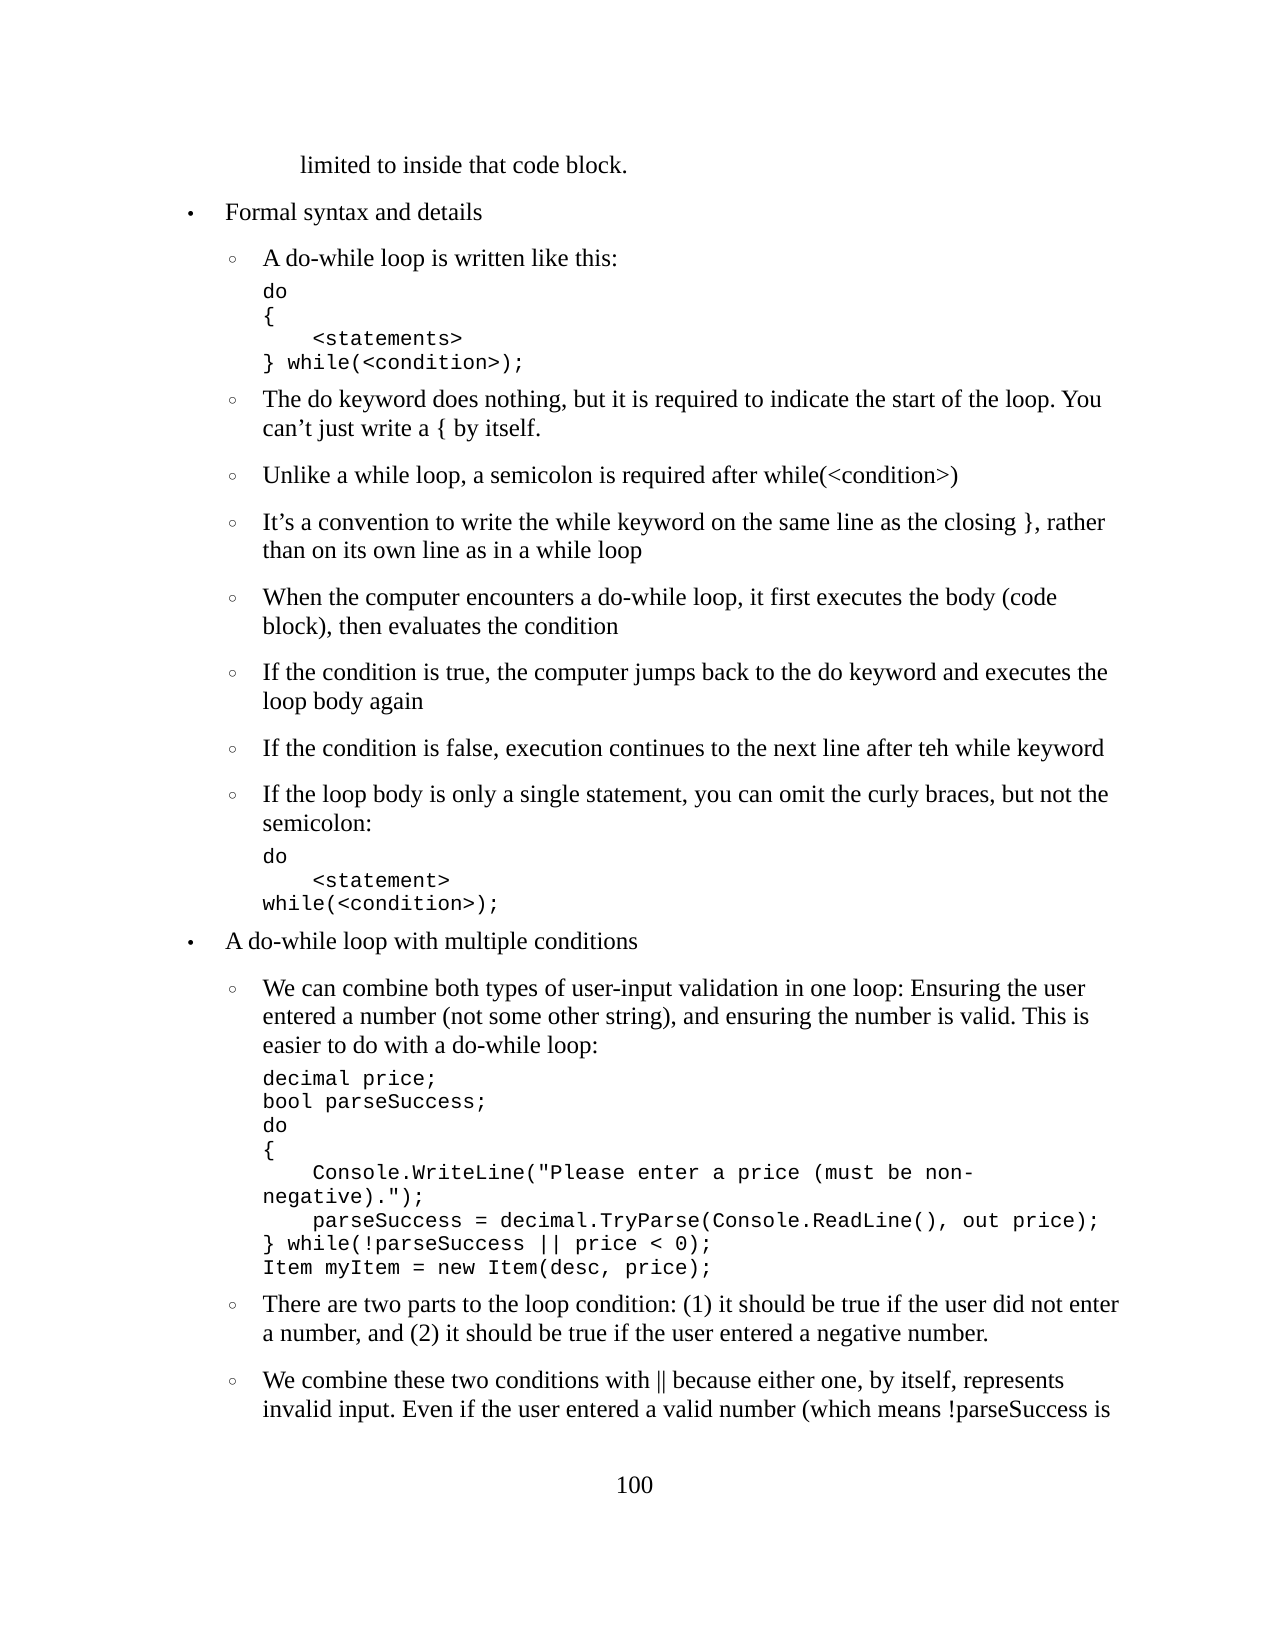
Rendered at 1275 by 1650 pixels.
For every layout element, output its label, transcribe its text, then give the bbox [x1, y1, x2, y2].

list do [225, 846, 1125, 870]
list It’s a convention to write the while keyword on the same line as the closing }, rather than on its own line as in a while loop [225, 507, 1125, 564]
list Console.WriteLine("Please enter a price (must be non-negative)."); [225, 1162, 1125, 1210]
list while(<condition>); [225, 893, 1125, 917]
list Formal syntax and details [187, 197, 1125, 225]
list decimal price; [225, 1068, 1125, 1091]
list { [225, 1139, 1125, 1162]
list When the computer encounters a do-while loop, it first executes the body (code block), then evaluates the condition [225, 582, 1125, 639]
list parseSuccess = decimal.TryParse(Console.ReadLine(), out price); [225, 1210, 1125, 1233]
list The do keyword does nothing, but it is required to indicate the start of the loop. You can’t just write a { by itself. [225, 384, 1125, 442]
list bool parseSuccess; [225, 1091, 1125, 1115]
list We can combine both types of user-input validation in one loop: Ensuring the user entered a number (not some other string), and ensuring the number is valid. This is easier to do with a do-while loop: [225, 973, 1125, 1059]
list limited to inside that code block. [262, 150, 1125, 179]
list We combine these two conditions with || because either one, by itself, represents invalid input. Even if the user entered a valid number (which means !parseSuccess is [225, 1365, 1125, 1422]
list } while(<condition>); [225, 352, 1125, 376]
list A do-while loop is written like this: [225, 243, 1125, 272]
list { [225, 305, 1125, 328]
list <statements> [225, 328, 1125, 352]
list do [225, 281, 1125, 305]
list A do-while loop with multiple conditions [187, 926, 1125, 955]
list If the condition is true, the computer jumps back to the do keyword and executes the loop body again [225, 657, 1125, 715]
list Unlike a while loop, a semicolon is required after while(<condition>) [225, 460, 1125, 489]
list do [225, 1115, 1125, 1139]
list There are two parts to the loop condition: (1) it should be true if the user did not enter a number, and (2) it should be true if the user entered a negative number. [225, 1289, 1125, 1347]
list If the condition is false, execution continues to the next line after teh while keyword [225, 733, 1125, 762]
list If the loop body is only a single statement, you can omit the curly braces, but not the semicolon: [225, 779, 1125, 837]
list <statement> [225, 870, 1125, 893]
list } while(!parseSuccess || price < 0); [225, 1233, 1125, 1257]
list Item myItem = new Item(desc, price); [225, 1257, 1125, 1281]
